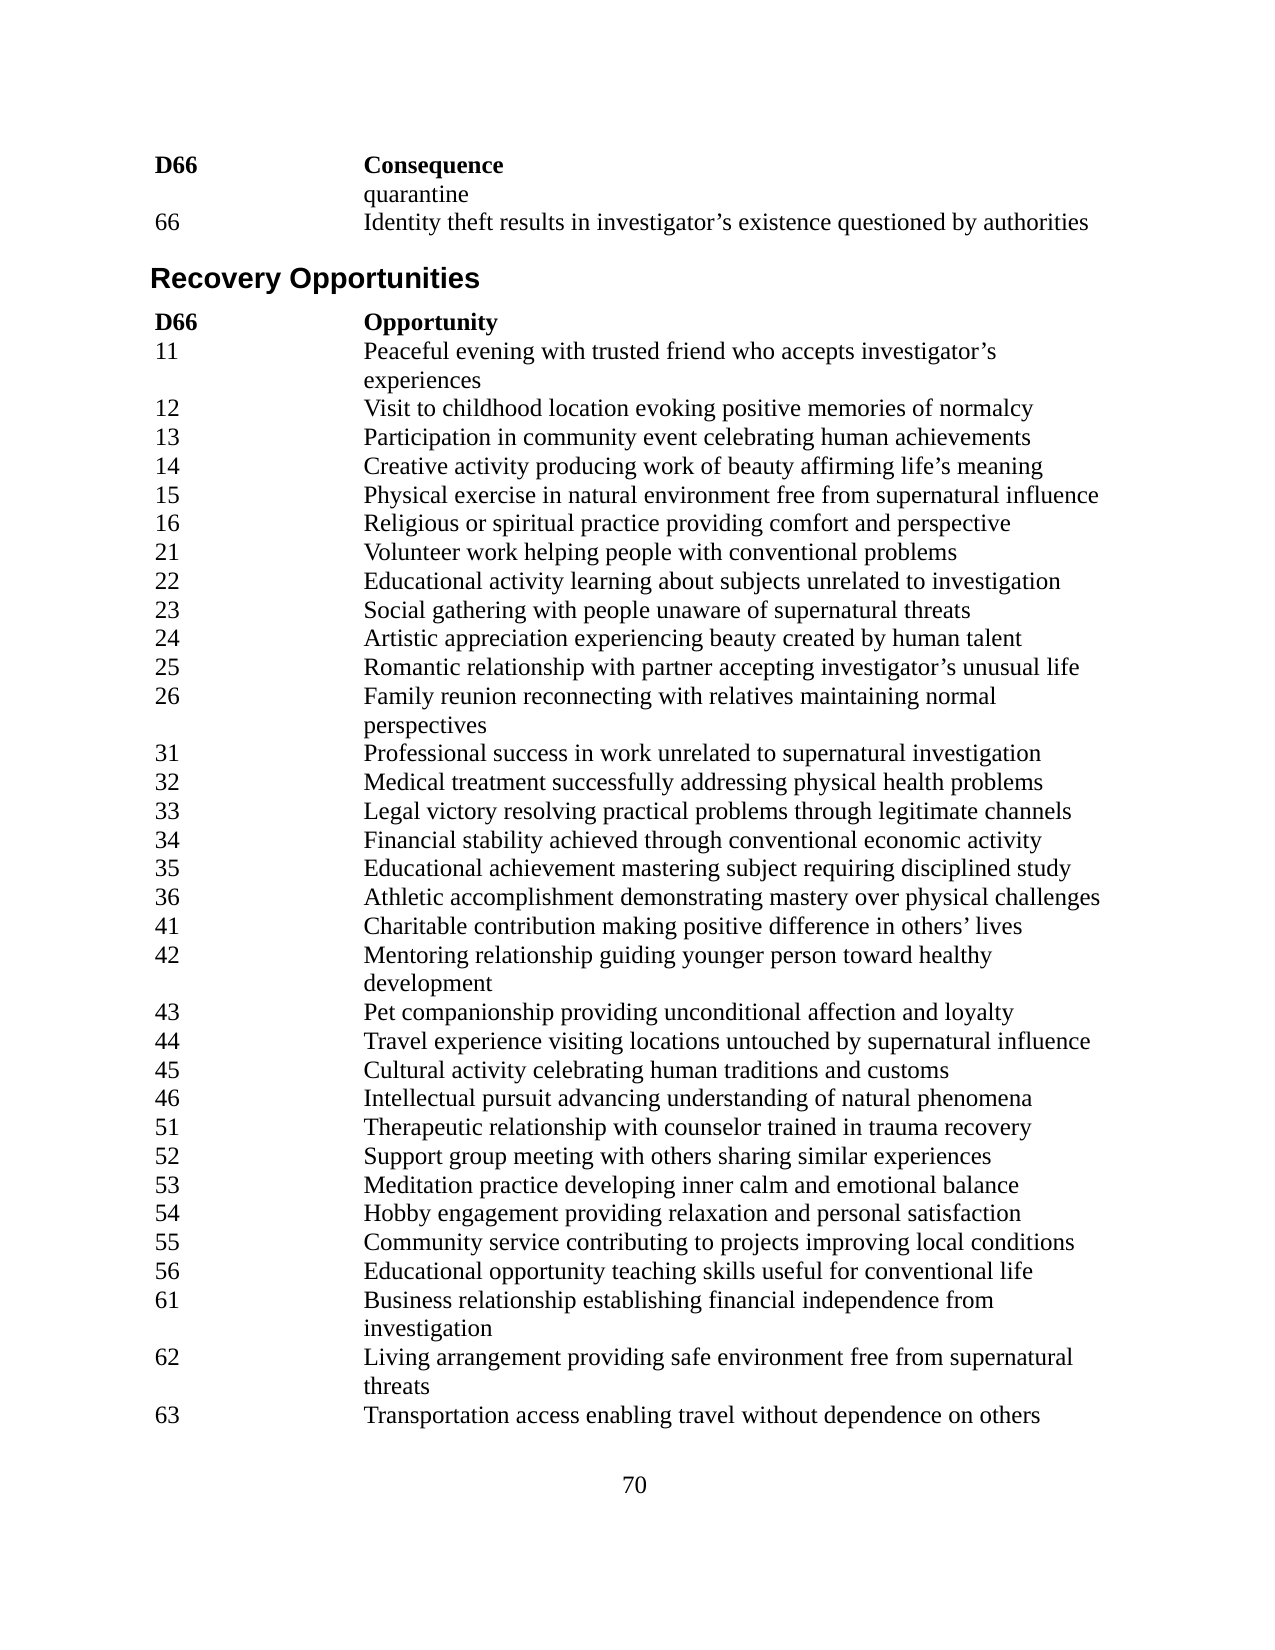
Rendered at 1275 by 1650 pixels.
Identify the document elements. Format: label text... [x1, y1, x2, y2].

table_header Opportunity [359, 307, 1125, 336]
table_header D66 [150, 307, 359, 336]
table_cell Transportation access enabling travel without dependence on others [359, 1400, 1125, 1428]
table_cell Meditation practice developing inner calm and emotional balance [359, 1170, 1125, 1198]
table_cell Living arrangement providing safe environment free from supernatural threats [359, 1342, 1125, 1400]
table_cell 36 [150, 882, 359, 911]
table_cell 24 [150, 624, 359, 652]
table_cell 31 [150, 739, 359, 767]
table_cell 13 [150, 422, 359, 451]
table_cell 32 [150, 767, 359, 796]
table_cell Medical treatment successfully addressing physical health problems [359, 767, 1125, 796]
table_cell Cultural activity celebrating human traditions and customs [359, 1055, 1125, 1083]
table_cell Intellectual pursuit advancing understanding of natural phenomena [359, 1084, 1125, 1112]
table_cell Legal victory resolving practical problems through legitimate channels [359, 796, 1125, 825]
table_cell Peaceful evening with trusted friend who accepts investigator’s experiences [359, 336, 1125, 393]
table_cell 42 [150, 940, 359, 997]
table_cell Hobby engagement providing relaxation and personal satisfaction [359, 1199, 1125, 1227]
table_cell Participation in community event celebrating human achievements [359, 422, 1125, 451]
table_cell Family reunion reconnecting with relatives maintaining normal perspectives [359, 681, 1125, 738]
table_cell Community service contributing to projects improving local conditions [359, 1227, 1125, 1256]
table_cell 26 [150, 681, 359, 738]
table_cell 15 [150, 480, 359, 508]
table_cell 21 [150, 537, 359, 566]
table_cell 44 [150, 1026, 359, 1055]
table_cell Mentoring relationship guiding younger person toward healthy development [359, 940, 1125, 997]
table_cell Romantic relationship with partner accepting investigator’s unusual life [359, 652, 1125, 681]
table_cell 56 [150, 1256, 359, 1285]
table_cell 33 [150, 796, 359, 825]
table_cell 11 [150, 336, 359, 393]
table_cell 61 [150, 1285, 359, 1342]
table_cell 41 [150, 911, 359, 940]
table_cell 43 [150, 997, 359, 1026]
table_cell Visit to childhood location evoking positive memories of normalcy [359, 394, 1125, 422]
table_cell Identity theft results in investigator’s existence questioned by authorities [359, 208, 1125, 236]
table_cell Pet companionship providing unconditional affection and loyalty [359, 997, 1125, 1026]
table_cell Artistic appreciation experiencing beauty created by human talent [359, 624, 1125, 652]
table_cell quarantine [359, 179, 1125, 207]
table_cell 52 [150, 1141, 359, 1170]
table_cell Travel experience visiting locations untouched by supernatural influence [359, 1026, 1125, 1055]
table_cell 55 [150, 1227, 359, 1256]
table_cell 25 [150, 652, 359, 681]
table_cell 63 [150, 1400, 359, 1428]
table_cell 45 [150, 1055, 359, 1083]
table_cell Educational opportunity teaching skills useful for conventional life [359, 1256, 1125, 1285]
table_cell Support group meeting with others sharing similar experiences [359, 1141, 1125, 1170]
table_cell 35 [150, 854, 359, 882]
table_cell 12 [150, 394, 359, 422]
table_cell 54 [150, 1199, 359, 1227]
table_cell Physical exercise in natural environment free from supernatural influence [359, 480, 1125, 508]
table_cell Professional success in work unrelated to supernatural investigation [359, 739, 1125, 767]
table_cell 23 [150, 595, 359, 623]
table_cell 16 [150, 509, 359, 537]
table_cell Therapeutic relationship with counselor trained in trauma recovery [359, 1112, 1125, 1141]
table_cell Charitable contribution making positive difference in others’ lives [359, 911, 1125, 940]
table_cell Business relationship establishing financial independence from investigation [359, 1285, 1125, 1342]
table_header Consequence [359, 150, 1125, 179]
table_cell 34 [150, 825, 359, 853]
table_cell Educational activity learning about subjects unrelated to investigation [359, 566, 1125, 595]
table_cell 14 [150, 451, 359, 480]
table_cell Financial stability achieved through conventional economic activity [359, 825, 1125, 853]
table_header D66 [150, 150, 359, 179]
table_cell 51 [150, 1112, 359, 1141]
table_cell 46 [150, 1084, 359, 1112]
table_cell 66 [150, 208, 359, 236]
table_cell 53 [150, 1170, 359, 1198]
table_cell [150, 179, 359, 207]
table_cell Volunteer work helping people with conventional problems [359, 537, 1125, 566]
table_cell Educational achievement mastering subject requiring disciplined study [359, 854, 1125, 882]
table_cell Athletic accomplishment demonstrating mastery over physical challenges [359, 882, 1125, 911]
table_cell 62 [150, 1342, 359, 1400]
table_cell 22 [150, 566, 359, 595]
table_cell Social gathering with people unaware of supernatural threats [359, 595, 1125, 623]
table_cell Religious or spiritual practice providing comfort and perspective [359, 509, 1125, 537]
table_cell Creative activity producing work of beauty affirming life’s meaning [359, 451, 1125, 480]
subtitle Recovery Opportunities [150, 261, 1125, 295]
